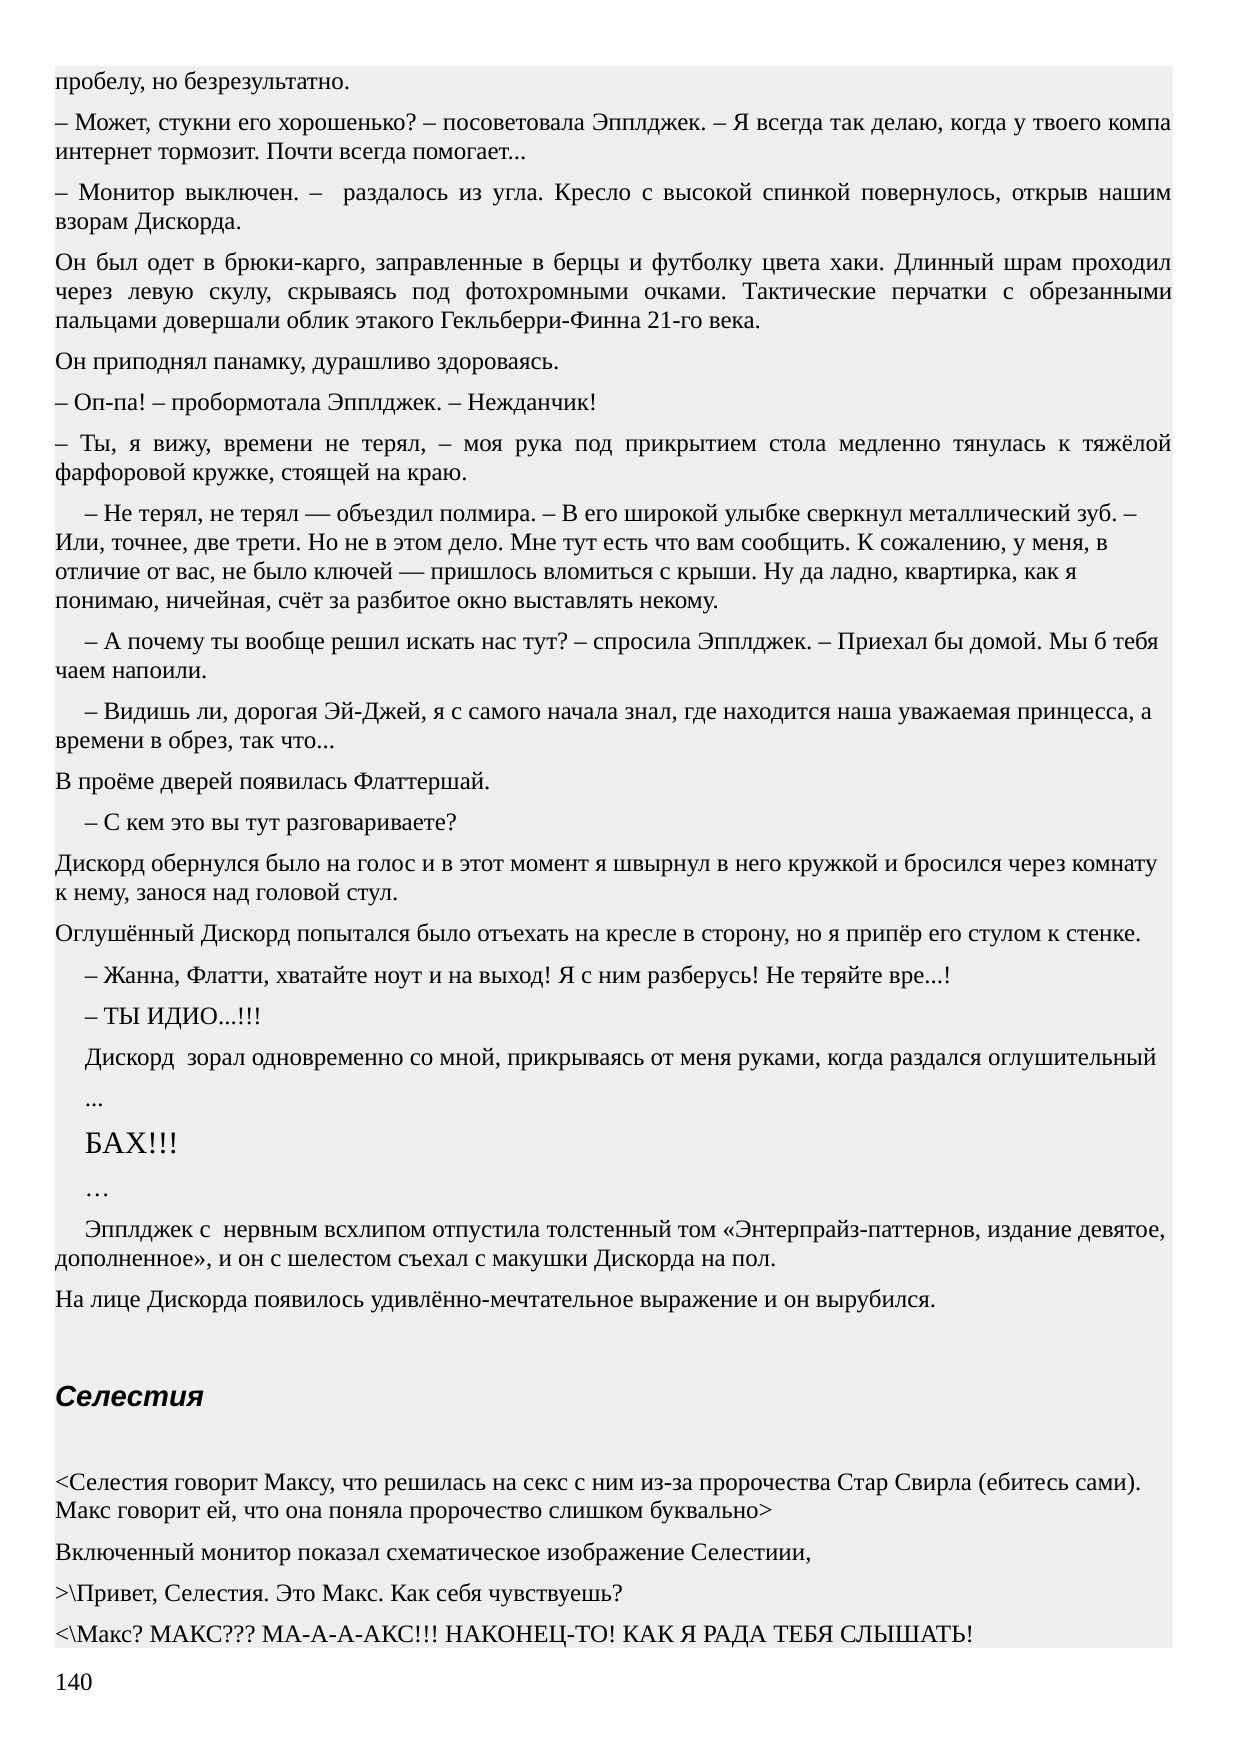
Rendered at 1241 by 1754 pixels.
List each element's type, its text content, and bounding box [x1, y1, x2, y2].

text В проёме дверей появилась Флаттершай. [55, 766, 1173, 795]
subtitle Селестия [55, 1379, 1173, 1413]
text БАХ!!! [55, 1125, 1173, 1161]
text – Оп-па! – пробормотала Эпплджек. – Нежданчик! [55, 387, 1173, 416]
text <\Макс? МАКС??? МА-А-А-АКС!!! НАКОНЕЦ-ТО! КАК Я РАДА ТЕБЯ СЛЫШАТЬ! [55, 1619, 1173, 1648]
text Оглушённый Дискорд попытался было отъехать на кресле в сторону, но я припёр его стулом к стенке. [55, 918, 1173, 947]
list Дискорд обернулся было на голос и в этот момент я швырнул в него кружкой и бросился через комнату к нему, занося над головой стул. [55, 848, 1173, 906]
text ... [55, 1083, 1173, 1112]
text – А почему ты вообще решил искать нас тут? – спросила Эпплджек. – Приехал бы домой. Мы б тебя чаем напоили. [55, 626, 1173, 683]
text >\Привет, Селестия. Это Макс. Как себя чувствуешь? [55, 1578, 1173, 1607]
text пробелу, но безрезультатно. [55, 66, 1173, 95]
text – Монитор выключен. – раздалось из угла. Кресло с высокой спинкой повернулось, открыв нашим взорам Дискорда. [55, 177, 1173, 235]
text – С кем это вы тут разговариваете? [55, 807, 1173, 836]
text Эпплджек с нервным всхлипом отпустила толстенный том «Энтерпрайз-паттернов, издание девятое, дополненное», и он с шелестом съехал с макушки Дискорда на пол. [55, 1214, 1173, 1272]
text Дискорд зорал одновременно со мной, прикрываясь от меня руками, когда раздался оглушительный [55, 1042, 1173, 1071]
text … [55, 1173, 1173, 1202]
text – Ты, я вижу, времени не терял, – моя рука под прикрытием стола медленно тянулась к тяжёлой фарфоровой кружке, стоящей на краю. [55, 428, 1173, 486]
text Он приподнял панамку, дурашливо здороваясь. [55, 346, 1173, 375]
text – Может, стукни его хорошенько? – посоветовала Эпплджек. – Я всегда так делаю, когда у твоего компа интернет тормозит. Почти всегда помогает... [55, 107, 1173, 165]
text – Жанна, Флатти, хватайте ноут и на выход! Я с ним разберусь! Не теряйте вре...! [55, 960, 1173, 988]
text – Видишь ли, дорогая Эй-Джей, я с самого начала знал, где находится наша уважаемая принцесса, а времени в обрез, так что... [55, 696, 1173, 753]
text На лице Дискорда появилось удивлённо-мечтательное выражение и он вырубился. [55, 1284, 1173, 1313]
text – ТЫ ИДИО...!!! [55, 1001, 1173, 1030]
text – Не терял, не терял — объездил полмира. – В его широкой улыбке сверкнул металлический зуб. – Или, точнее, две трети. Но не в этом дело. Мне тут есть что вам сообщить. К сожалению, у меня, в отличие от вас, не было ключей — пришлось вломиться с крыши. Ну да ладно, квартирка, как я понимаю, ничейная, счёт за разбитое окно выставлять некому. [55, 498, 1173, 613]
text Включенный монитор показал схематическое изображение Селестиии, [55, 1537, 1173, 1566]
text <Селестия говорит Максу, что решилась на секс с ним из-за пророчества Стар Свирла (ебитесь сами). Макс говорит ей, что она поняла пророчество слишком буквально> [55, 1467, 1173, 1524]
text Он был одет в брюки-карго, заправленные в берцы и футболку цвета хаки. Длинный шрам проходил через левую скулу, скрываясь под фотохромными очками. Тактические перчатки с обрезанными пальцами довершали облик этакого Гекльберри-Финна 21-го века. [55, 247, 1173, 333]
